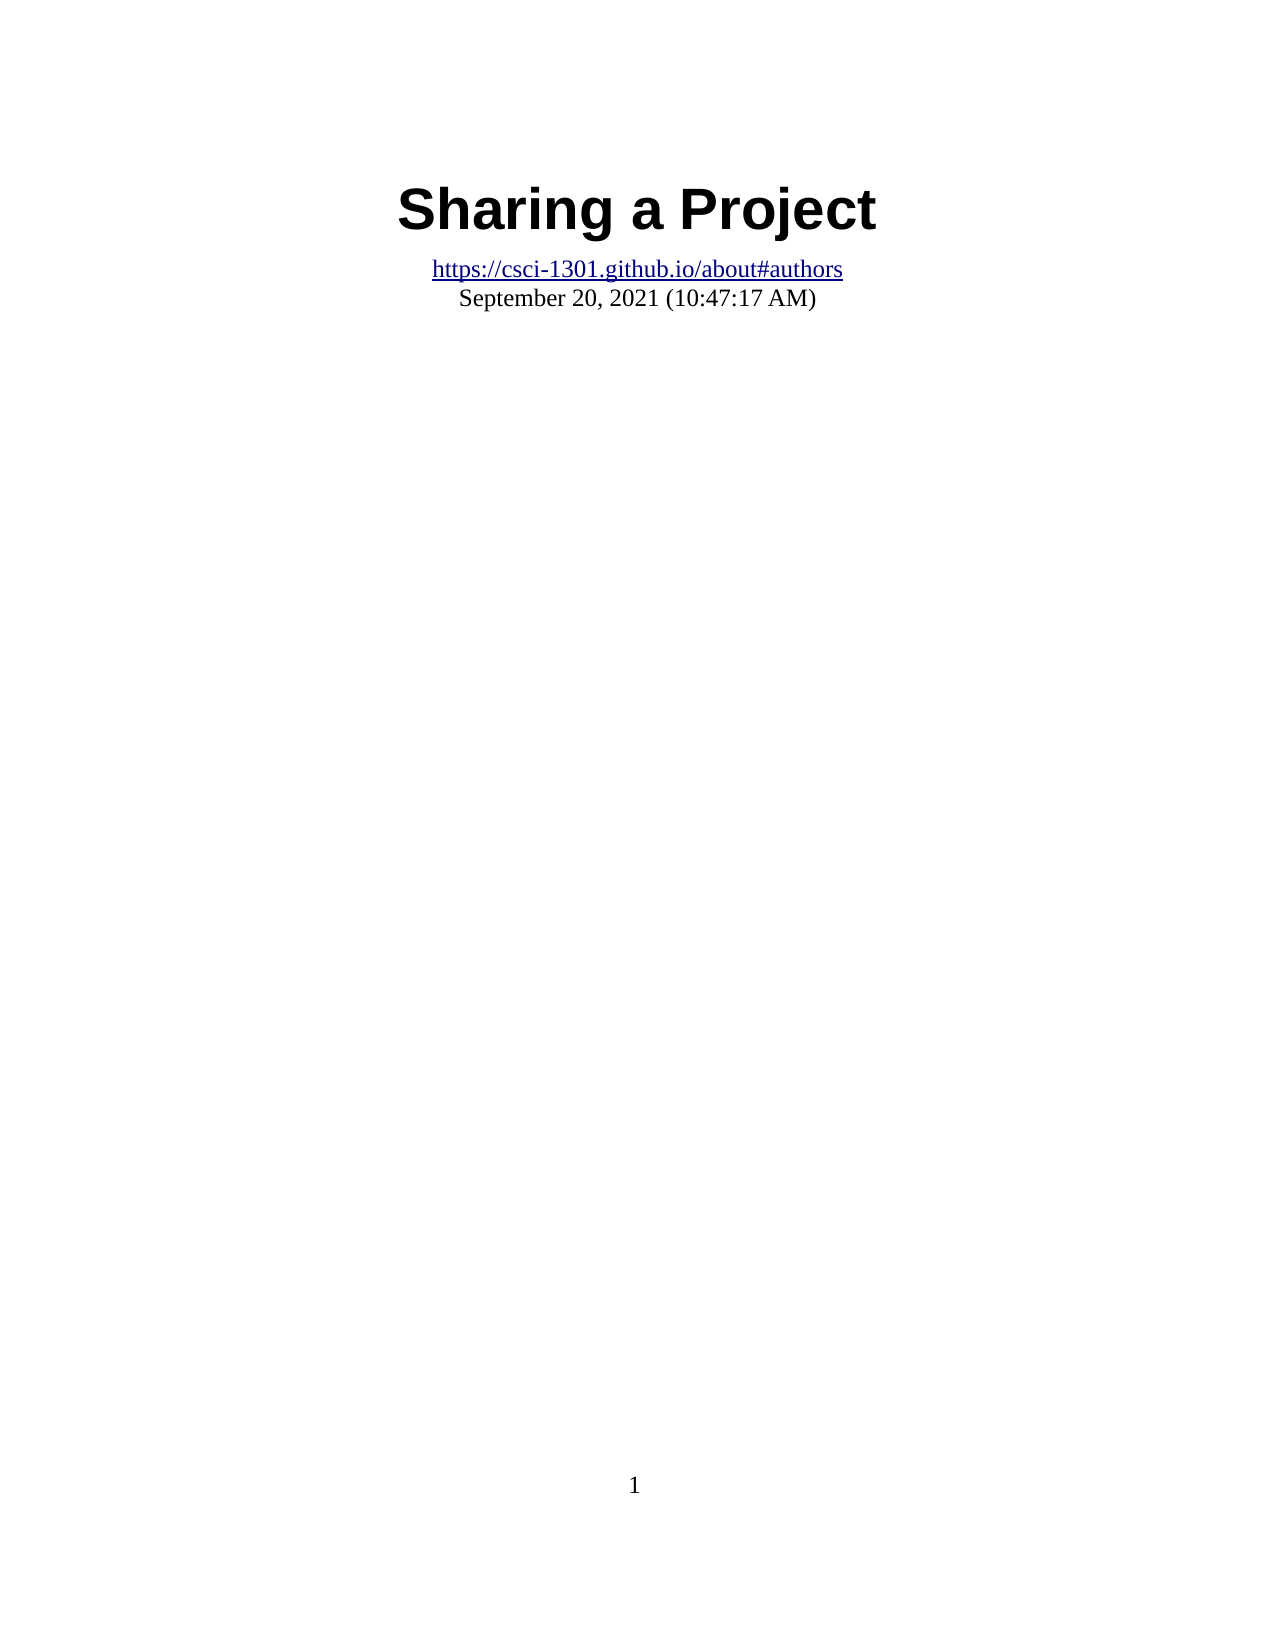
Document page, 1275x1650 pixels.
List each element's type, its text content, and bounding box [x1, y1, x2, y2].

text September 20, 2021 (10:47:17 AM) [150, 283, 1125, 312]
title Sharing a Project [150, 175, 1125, 242]
text https://csci-1301.github.io/about#authors [150, 254, 1125, 283]
